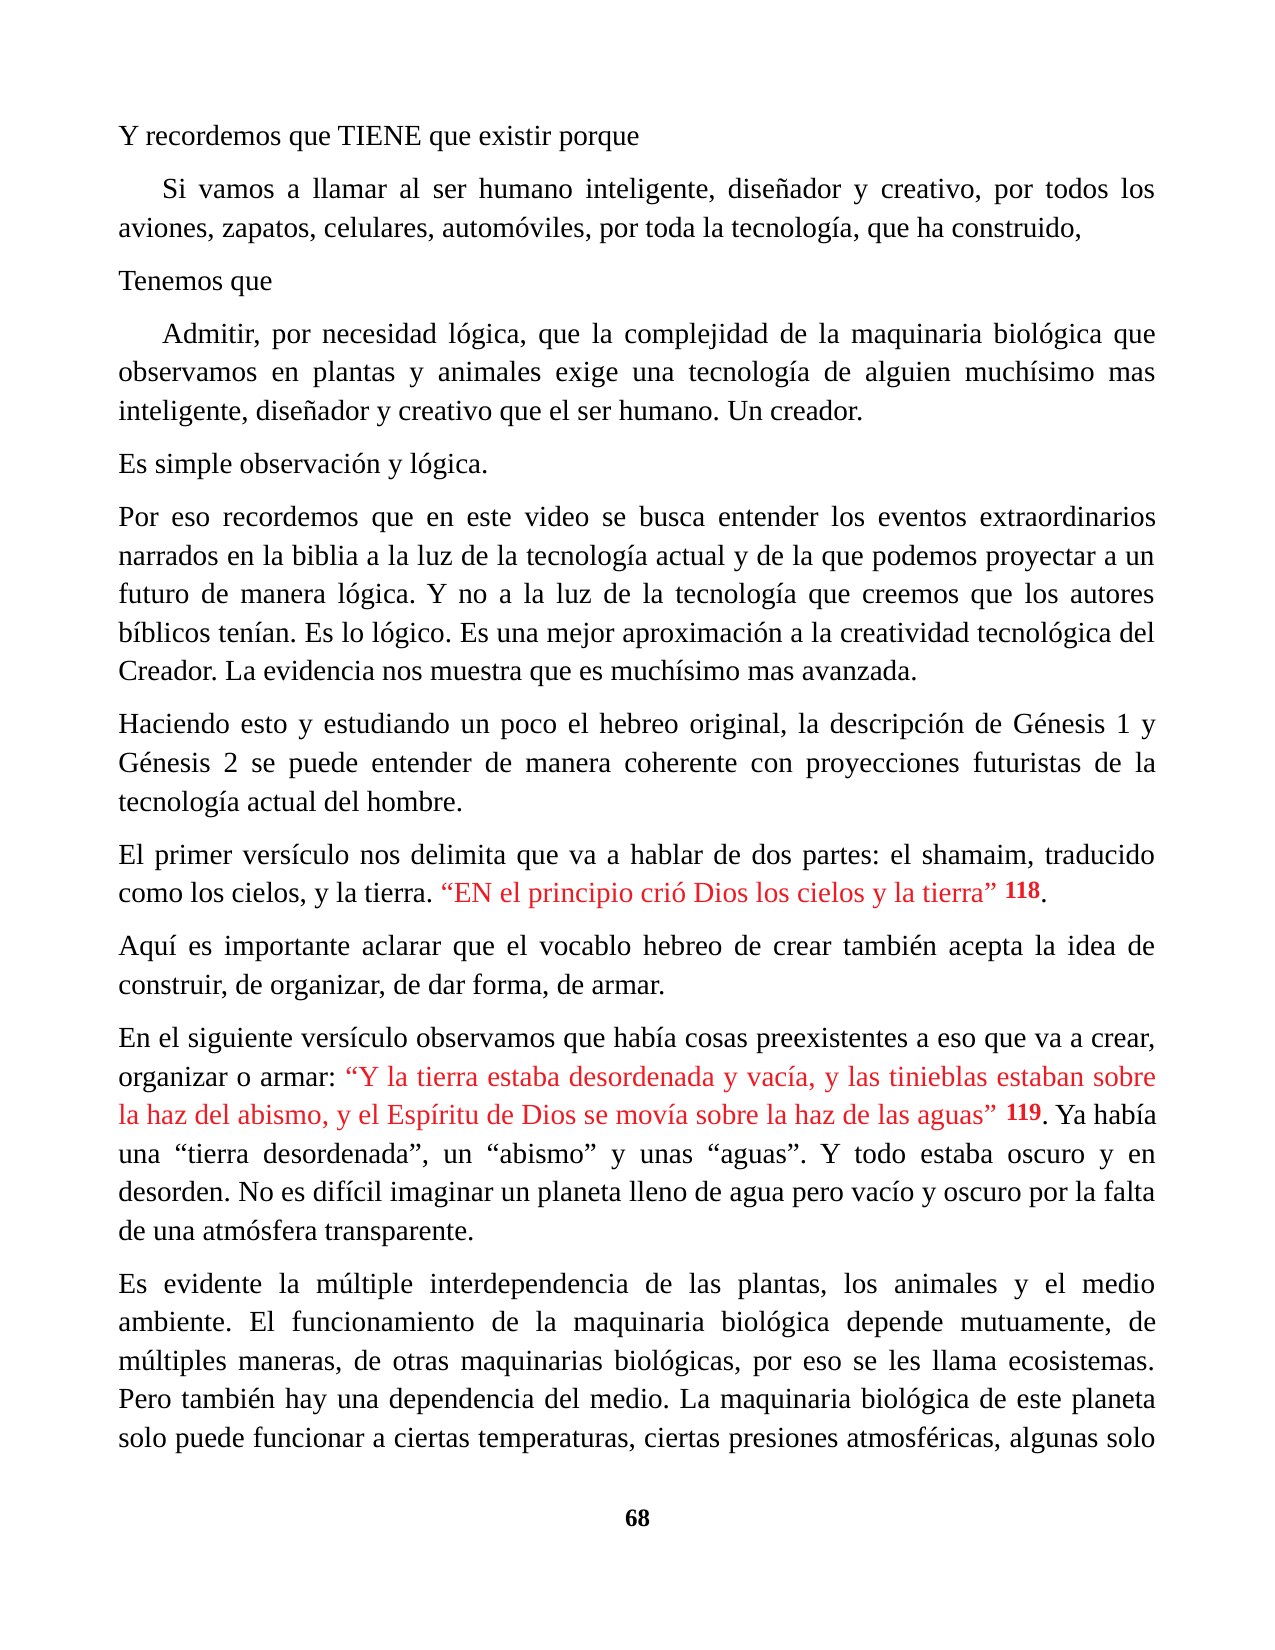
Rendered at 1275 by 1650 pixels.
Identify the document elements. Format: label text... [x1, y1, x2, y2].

text Haciendo esto y estudiando un poco el hebreo original, la descripción de Génesis 1 y Génesis 2 se puede entender de manera coherente con proyecciones futuristas de la tecnología actual del hombre. [118, 707, 1157, 817]
text Admitir, por necesidad lógica, que la complejidad de la maquinaria biológica que observamos en plantas y animales exige una tecnología de alguien muchísimo mas inteligente, diseñador y creativo que el ser humano. Un creador. [118, 316, 1157, 427]
text El primer versículo nos delimita que va a hablar de dos partes: el shamaim, traducido como los cielos, y la tierra. “EN el principio crió Dios los cielos y la tierra” . [118, 837, 1157, 909]
text En el siguiente versículo observamos que había cosas preexistentes a eso que va a crear, organizar o armar: “Y la tierra estaba desordenada y vacía, y las tinieblas estaban sobre la haz del abismo, y el Espíritu de Dios se movía sobre la haz de las aguas” . Ya había una “tierra desordenada”, un “abismo” y unas “aguas”. Y todo estaba oscuro y en desorden. No es difícil imaginar un planeta lleno de agua pero vacío y oscuro por la falta de una atmósfera transparente. [118, 1020, 1157, 1246]
text Aquí es importante aclarar que el vocablo hebreo de crear también acepta la idea de construir, de organizar, de dar forma, de armar. [118, 928, 1157, 1001]
text Por eso recordemos que en este video se busca entender los eventos extraordinarios narrados en la biblia a la luz de la tecnología actual y de la que podemos proyectar a un futuro de manera lógica. Y no a la luz de la tecnología que creemos que los autores bíblicos tenían. Es lo lógico. Es una mejor aproximación a la creatividad tecnológica del Creador. La evidencia nos muestra que es muchísimo mas avanzada. [118, 499, 1157, 687]
text Es evidente la múltiple interdependencia de las plantas, los animales y el medio ambiente. El funcionamiento de la maquinaria biológica depende mutuamente, de múltiples maneras, de otras maquinarias biológicas, por eso se les llama ecosistemas. Pero también hay una dependencia del medio. La maquinaria biológica de este planeta solo puede funcionar a ciertas temperaturas, ciertas presiones atmosféricas, algunas solo [118, 1266, 1157, 1454]
text Es simple observación y lógica. [118, 446, 1157, 480]
text Y recordemos que TIENE que existir porque [118, 118, 1157, 152]
text Si vamos a llamar al ser humano inteligente, diseñador y creativo, por todos los aviones, zapatos, celulares, automóviles, por toda la tecnología, que ha construido, [118, 171, 1157, 243]
text Tenemos que [118, 263, 1157, 296]
